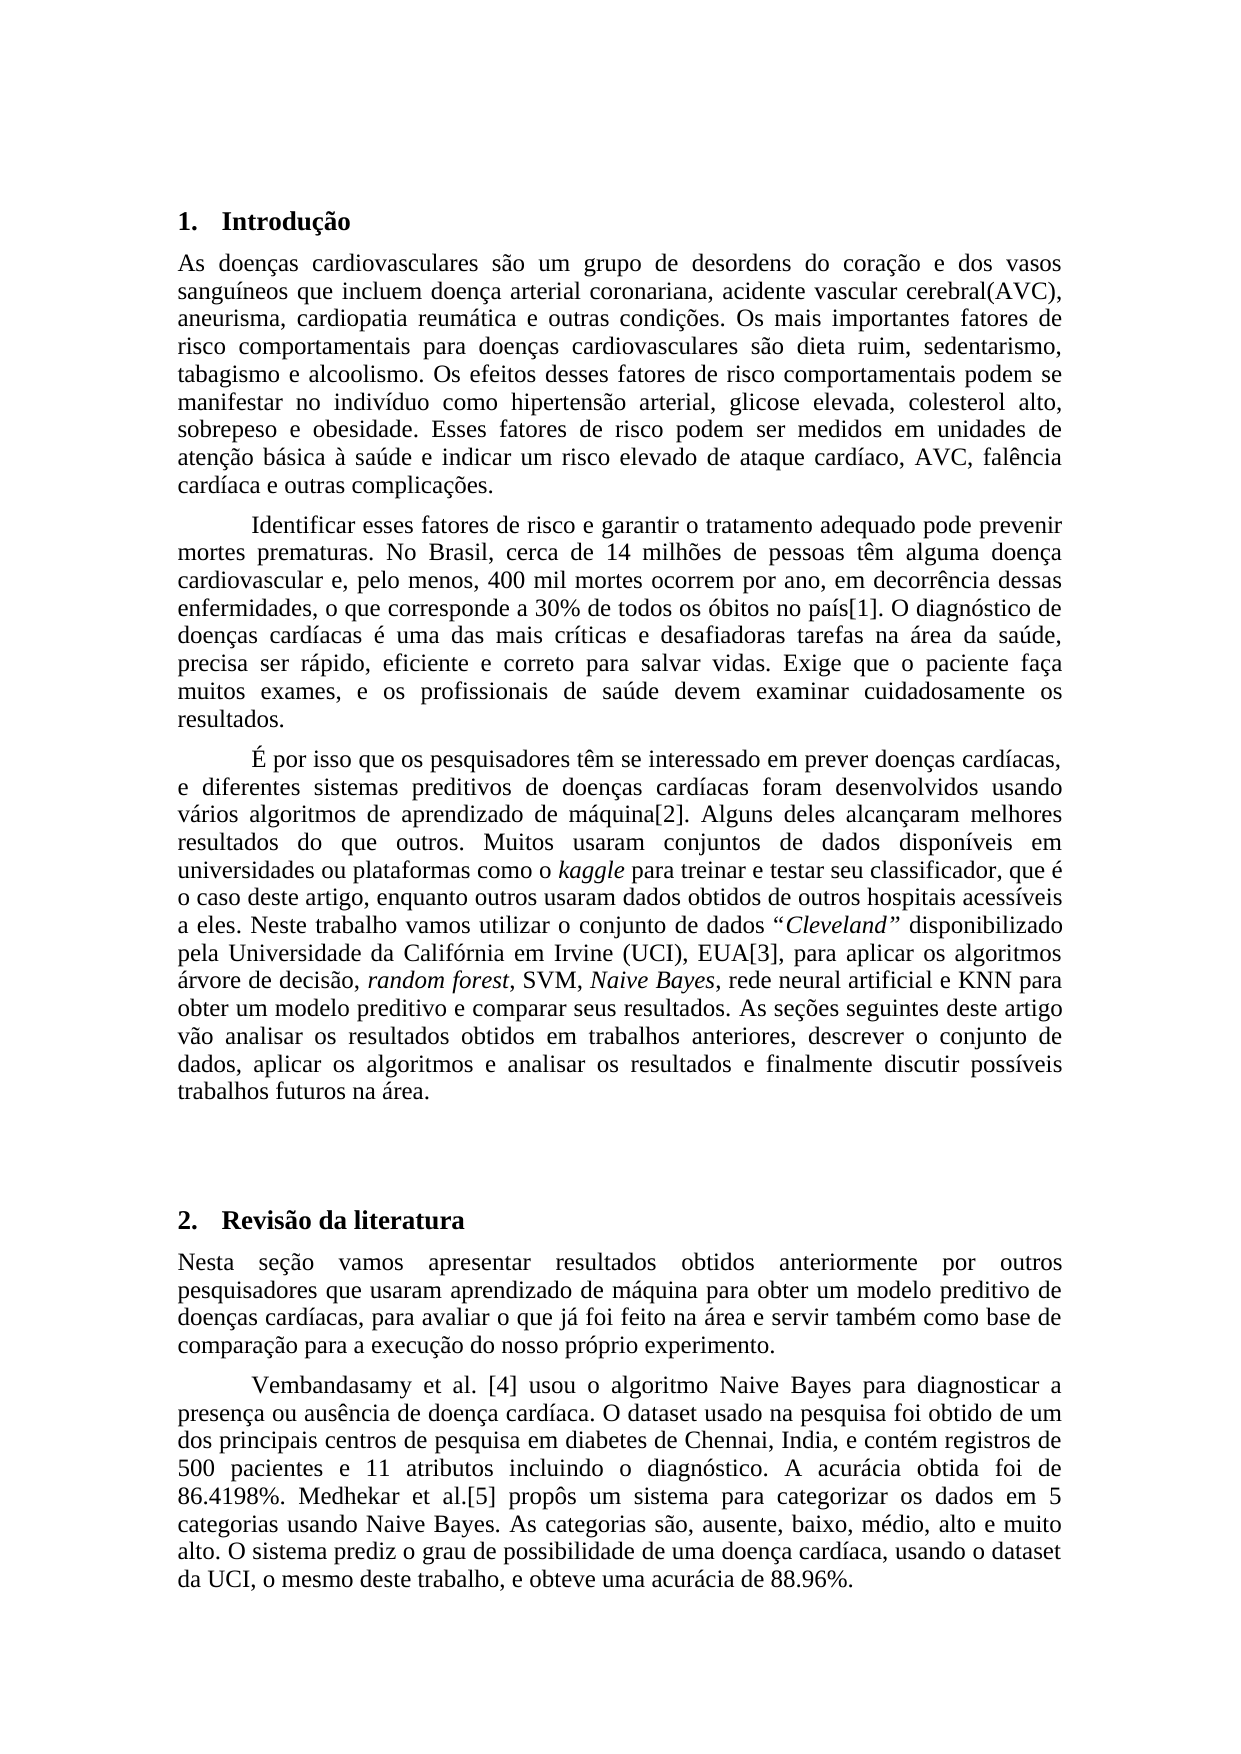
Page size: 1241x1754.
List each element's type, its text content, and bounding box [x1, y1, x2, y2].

title Revisão da literatura [177, 1206, 1063, 1236]
text Vembandasamy et al. [4] usou o algoritmo Naive Bayes para diagnosticar a presença ou ausência de doença cardíaca. O dataset usado na pesquisa foi obtido de um dos principais centros de pesquisa em diabetes de Chennai, India, e contém registros de 500 pacientes e 11 atributos incluindo o diagnóstico. A acurácia obtida foi de 86.4198%. Medhekar et al.[5] propôs um sistema para categorizar os dados em 5 categorias usando Naive Bayes. As categorias são, ausente, baixo, médio, alto e muito alto. O sistema prediz o grau de possibilidade de uma doença cardíaca, usando o dataset da UCI, o mesmo deste trabalho, e obteve uma acurácia de 88.96%. [177, 1371, 1063, 1593]
text Nesta seção vamos apresentar resultados obtidos anteriormente por outros pesquisadores que usaram aprendizado de máquina para obter um modelo preditivo de doenças cardíacas, para avaliar o que já foi feito na área e servir também como base de comparação para a execução do nosso próprio experimento. [177, 1248, 1063, 1359]
text Identificar esses fatores de risco e garantir o tratamento adequado pode prevenir mortes prematuras. No Brasil, cerca de 14 milhões de pessoas têm alguma doença cardiovascular e, pelo menos, 400 mil mortes ocorrem por ano, em decorrência dessas enfermidades, o que corresponde a 30% de todos os óbitos no país[1]. O diagnóstico de doenças cardíacas é uma das mais críticas e desafiadoras tarefas na área da saúde, precisa ser rápido, eficiente e correto para salvar vidas. Exige que o paciente faça muitos exames, e os profissionais de saúde devem examinar cuidadosamente os resultados. [177, 511, 1063, 732]
title Introdução [177, 207, 1063, 237]
text É por isso que os pesquisadores têm se interessado em prever doenças cardíacas, e diferentes sistemas preditivos de doenças cardíacas foram desenvolvidos usando vários algoritmos de aprendizado de máquina[2]. Alguns deles alcançaram melhores resultados do que outros. Muitos usaram conjuntos de dados disponíveis em universidades ou plataformas como o kaggle para treinar e testar seu classificador, que é o caso deste artigo, enquanto outros usaram dados obtidos de outros hospitais acessíveis a eles. Neste trabalho vamos utilizar o conjunto de dados “Cleveland” disponibilizado pela Universidade da Califórnia em Irvine (UCI), EUA[3], para aplicar os algoritmos árvore de decisão, random forest, SVM, Naive Bayes, rede neural artificial e KNN para obter um modelo preditivo e comparar seus resultados. As seções seguintes deste artigo vão analisar os resultados obtidos em trabalhos anteriores, descrever o conjunto de dados, aplicar os algoritmos e analisar os resultados e finalmente discutir possíveis trabalhos futuros na área. [177, 745, 1063, 1105]
text As doenças cardiovasculares são um grupo de desordens do coração e dos vasos sanguíneos que incluem doença arterial coronariana, acidente vascular cerebral(AVC), aneurisma, cardiopatia reumática e outras condições. Os mais importantes fatores de risco comportamentais para doenças cardiovasculares são dieta ruim, sedentarismo, tabagismo e alcoolismo. Os efeitos desses fatores de risco comportamentais podem se manifestar no indivíduo como hipertensão arterial, glicose elevada, colesterol alto, sobrepeso e obesidade. Esses fatores de risco podem ser medidos em unidades de atenção básica à saúde e indicar um risco elevado de ataque cardíaco, AVC, falência cardíaca e outras complicações. [177, 249, 1063, 498]
